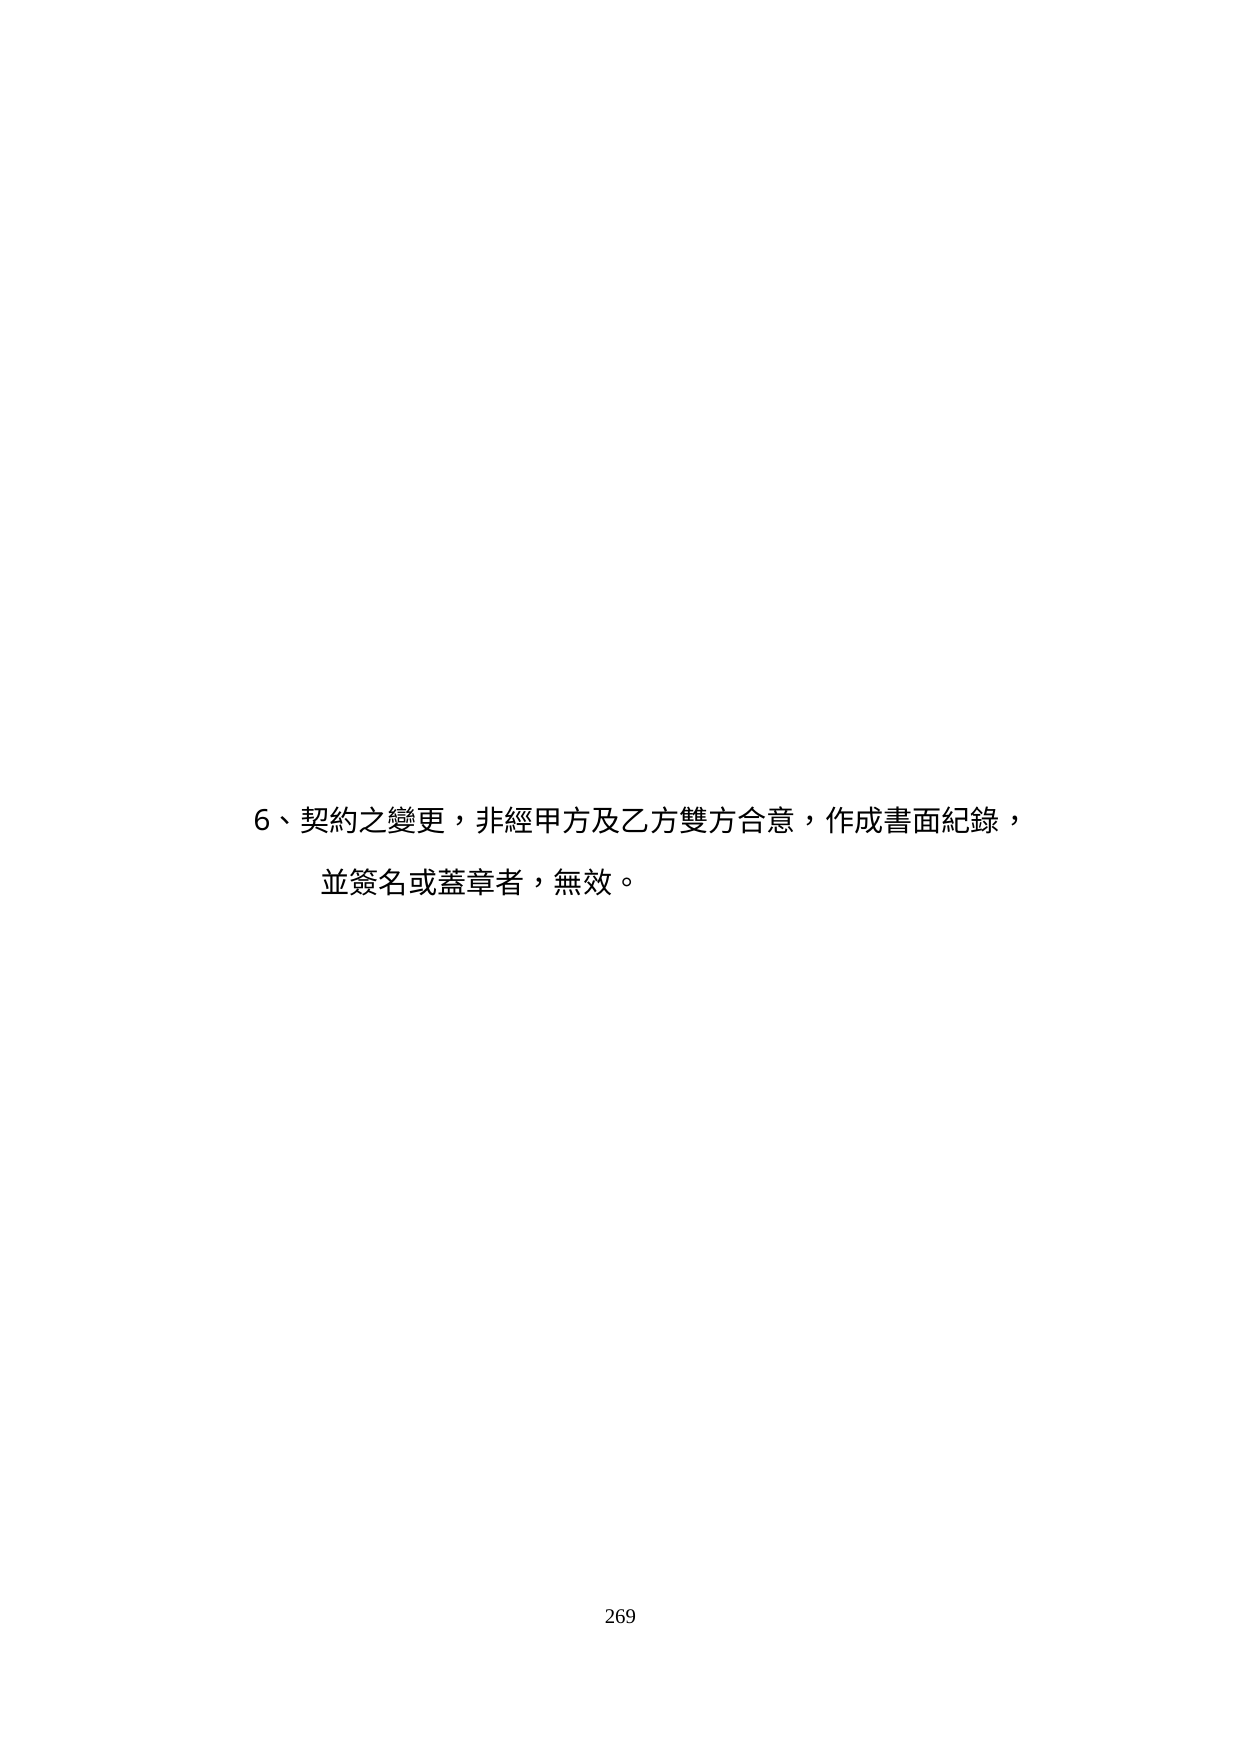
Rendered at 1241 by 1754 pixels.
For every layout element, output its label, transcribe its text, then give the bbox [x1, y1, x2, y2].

list 契約之變更，非經甲方及乙方雙方合意，作成書面紀錄，並簽名或蓋章者，無效。 [253, 777, 1053, 902]
